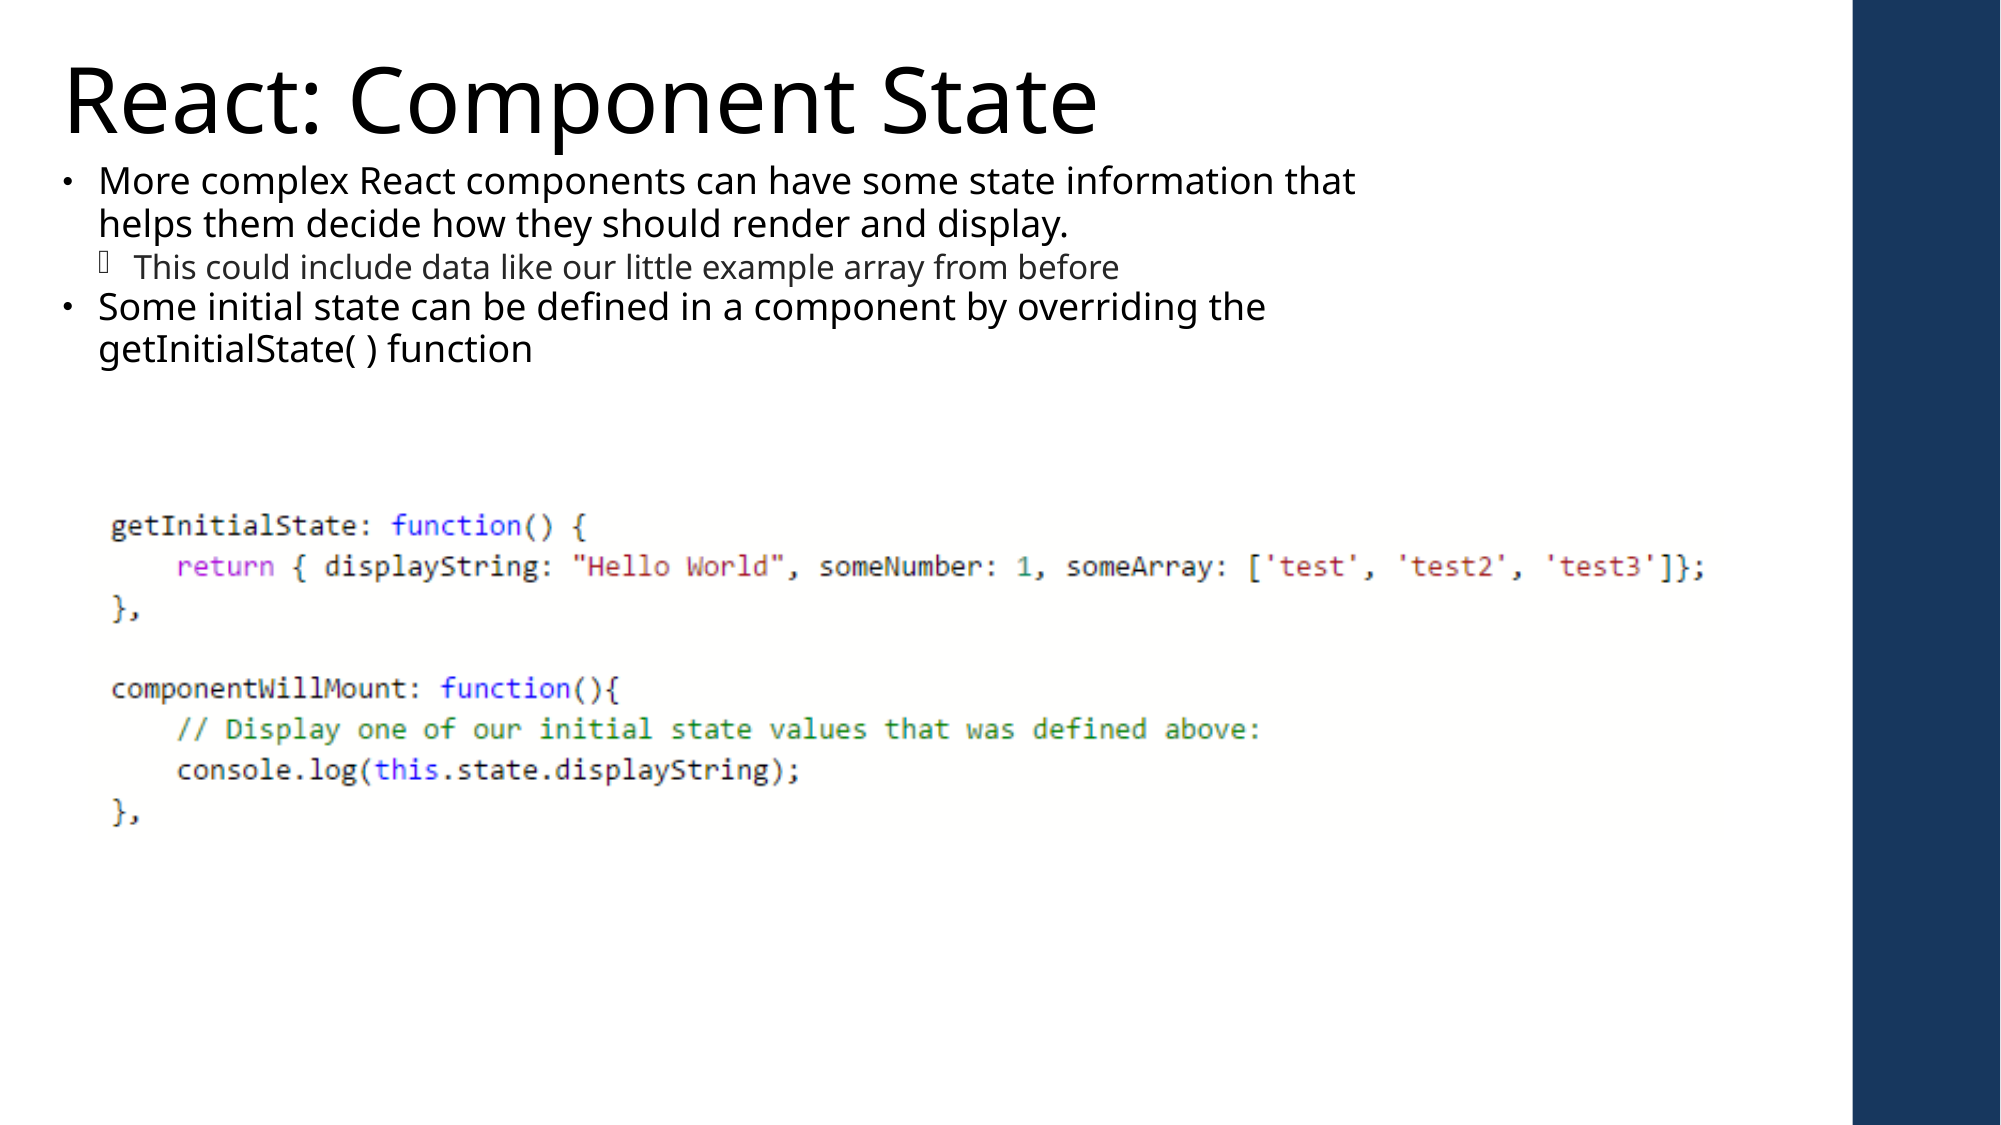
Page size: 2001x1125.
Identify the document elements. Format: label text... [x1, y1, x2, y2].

text_box React: Component State [47, 45, 1638, 161]
picture [88, 510, 1724, 840]
text_box More complex React components can have some state information that helps them decide how they should render and display. This could include data like our little example array from before Some initial state can be defined in a component by overriding the getInitialState( ) function [47, 161, 1458, 867]
